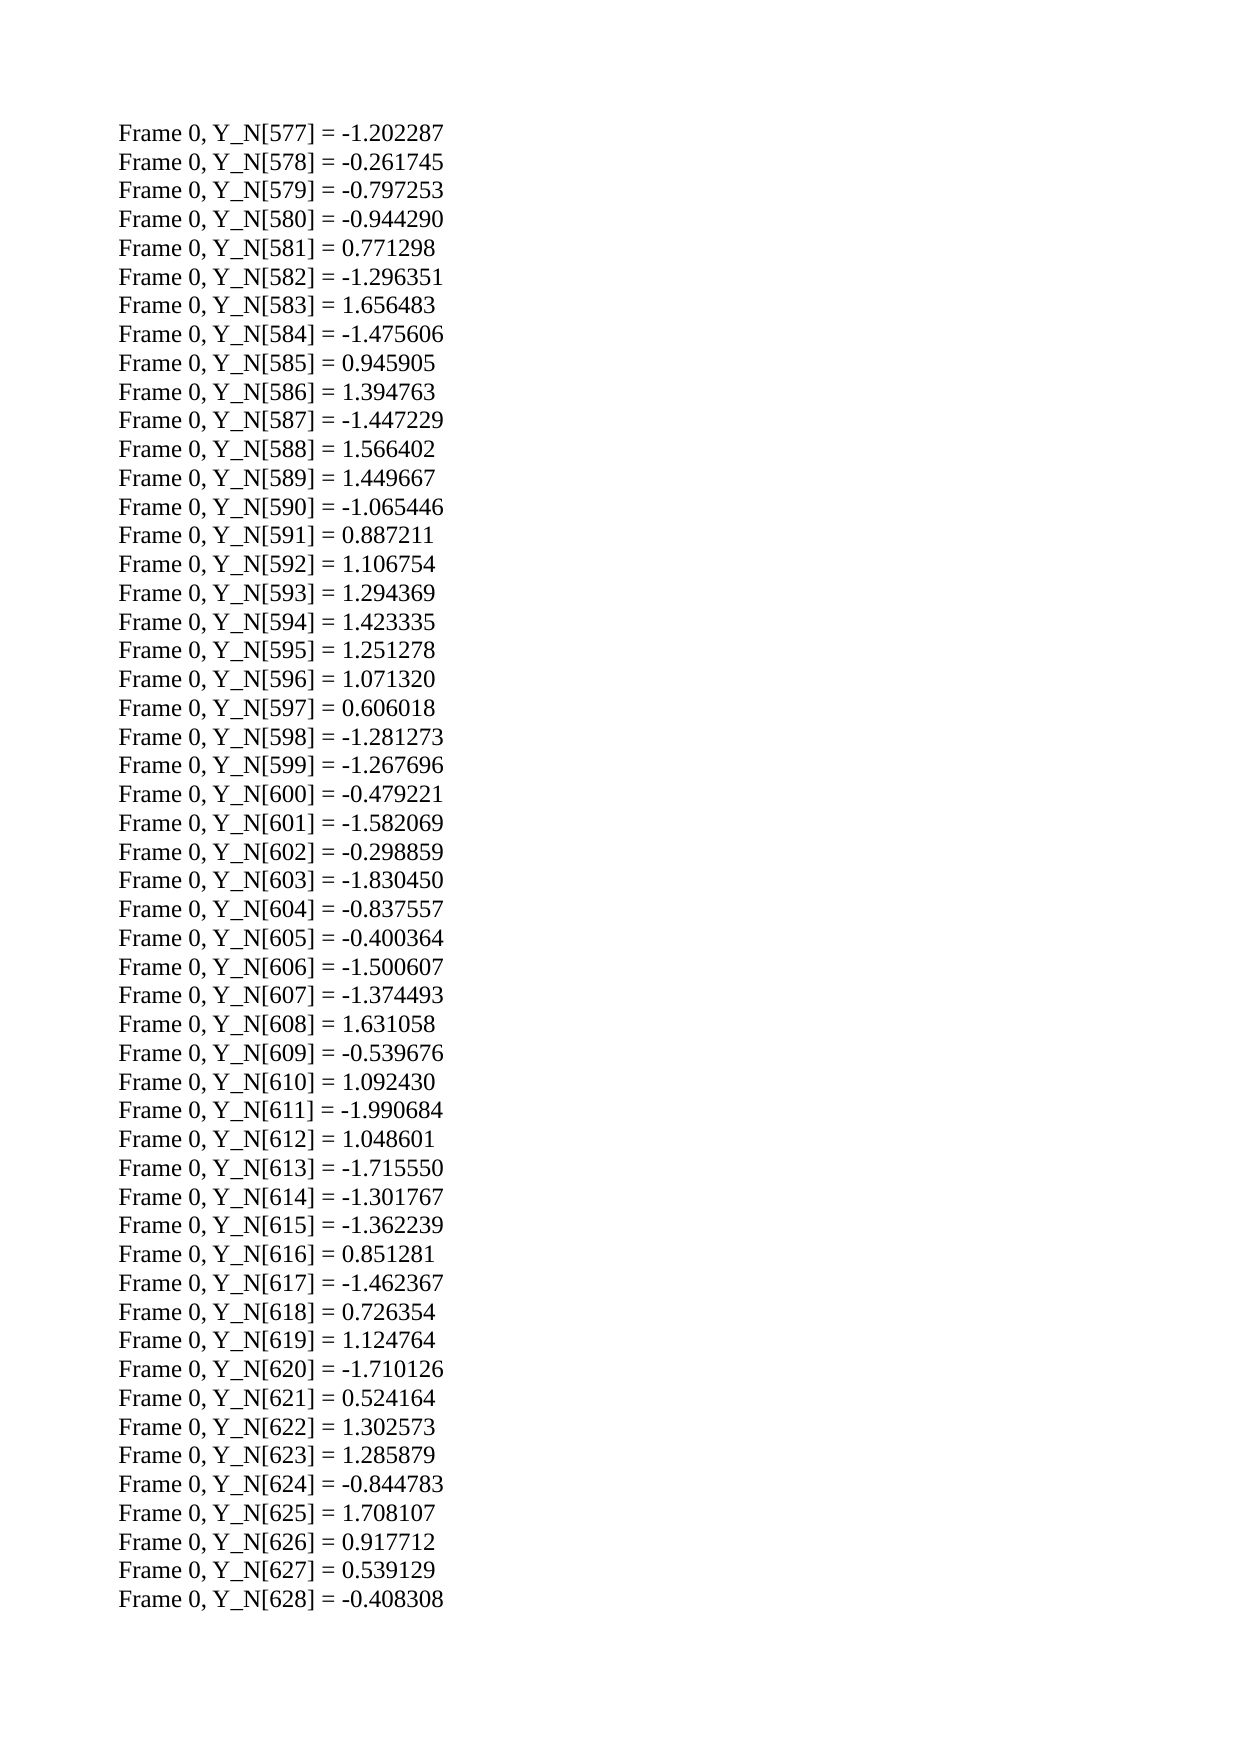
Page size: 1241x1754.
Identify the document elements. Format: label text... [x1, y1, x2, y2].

text Frame 0, Y_N[622] = 1.302573 [118, 1412, 1122, 1441]
text Frame 0, Y_N[612] = 1.048601 [118, 1124, 1122, 1153]
text Frame 0, Y_N[587] = -1.447229 [118, 406, 1122, 434]
text Frame 0, Y_N[602] = -0.298859 [118, 837, 1122, 866]
text Frame 0, Y_N[596] = 1.071320 [118, 664, 1122, 693]
text Frame 0, Y_N[582] = -1.296351 [118, 262, 1122, 291]
text Frame 0, Y_N[626] = 0.917712 [118, 1527, 1122, 1556]
text Frame 0, Y_N[606] = -1.500607 [118, 952, 1122, 981]
text Frame 0, Y_N[620] = -1.710126 [118, 1354, 1122, 1383]
text Frame 0, Y_N[625] = 1.708107 [118, 1498, 1122, 1527]
text Frame 0, Y_N[614] = -1.301767 [118, 1182, 1122, 1211]
text Frame 0, Y_N[590] = -1.065446 [118, 492, 1122, 521]
text Frame 0, Y_N[627] = 0.539129 [118, 1556, 1122, 1584]
text Frame 0, Y_N[601] = -1.582069 [118, 808, 1122, 837]
text Frame 0, Y_N[619] = 1.124764 [118, 1326, 1122, 1354]
text Frame 0, Y_N[615] = -1.362239 [118, 1211, 1122, 1239]
text Frame 0, Y_N[579] = -0.797253 [118, 176, 1122, 204]
text Frame 0, Y_N[603] = -1.830450 [118, 866, 1122, 894]
text Frame 0, Y_N[581] = 0.771298 [118, 233, 1122, 262]
text Frame 0, Y_N[599] = -1.267696 [118, 751, 1122, 779]
text Frame 0, Y_N[595] = 1.251278 [118, 636, 1122, 664]
text Frame 0, Y_N[613] = -1.715550 [118, 1153, 1122, 1182]
text Frame 0, Y_N[607] = -1.374493 [118, 981, 1122, 1009]
text Frame 0, Y_N[592] = 1.106754 [118, 549, 1122, 578]
text Frame 0, Y_N[598] = -1.281273 [118, 722, 1122, 751]
text Frame 0, Y_N[584] = -1.475606 [118, 319, 1122, 348]
text Frame 0, Y_N[621] = 0.524164 [118, 1383, 1122, 1412]
text Frame 0, Y_N[588] = 1.566402 [118, 434, 1122, 463]
text Frame 0, Y_N[597] = 0.606018 [118, 693, 1122, 722]
text Frame 0, Y_N[611] = -1.990684 [118, 1096, 1122, 1124]
text Frame 0, Y_N[580] = -0.944290 [118, 204, 1122, 233]
text Frame 0, Y_N[594] = 1.423335 [118, 607, 1122, 636]
text Frame 0, Y_N[617] = -1.462367 [118, 1268, 1122, 1297]
text Frame 0, Y_N[600] = -0.479221 [118, 779, 1122, 808]
text Frame 0, Y_N[577] = -1.202287 [118, 118, 1122, 147]
text Frame 0, Y_N[610] = 1.092430 [118, 1067, 1122, 1096]
text Frame 0, Y_N[591] = 0.887211 [118, 521, 1122, 549]
text Frame 0, Y_N[605] = -0.400364 [118, 923, 1122, 952]
text Frame 0, Y_N[586] = 1.394763 [118, 377, 1122, 406]
text Frame 0, Y_N[628] = -0.408308 [118, 1584, 1122, 1613]
text Frame 0, Y_N[589] = 1.449667 [118, 463, 1122, 492]
text Frame 0, Y_N[616] = 0.851281 [118, 1239, 1122, 1268]
text Frame 0, Y_N[623] = 1.285879 [118, 1441, 1122, 1469]
text Frame 0, Y_N[609] = -0.539676 [118, 1038, 1122, 1067]
text Frame 0, Y_N[585] = 0.945905 [118, 348, 1122, 377]
text Frame 0, Y_N[578] = -0.261745 [118, 147, 1122, 176]
text Frame 0, Y_N[618] = 0.726354 [118, 1297, 1122, 1326]
text Frame 0, Y_N[624] = -0.844783 [118, 1469, 1122, 1498]
text Frame 0, Y_N[608] = 1.631058 [118, 1009, 1122, 1038]
text Frame 0, Y_N[593] = 1.294369 [118, 578, 1122, 607]
text Frame 0, Y_N[604] = -0.837557 [118, 894, 1122, 923]
text Frame 0, Y_N[583] = 1.656483 [118, 291, 1122, 319]
